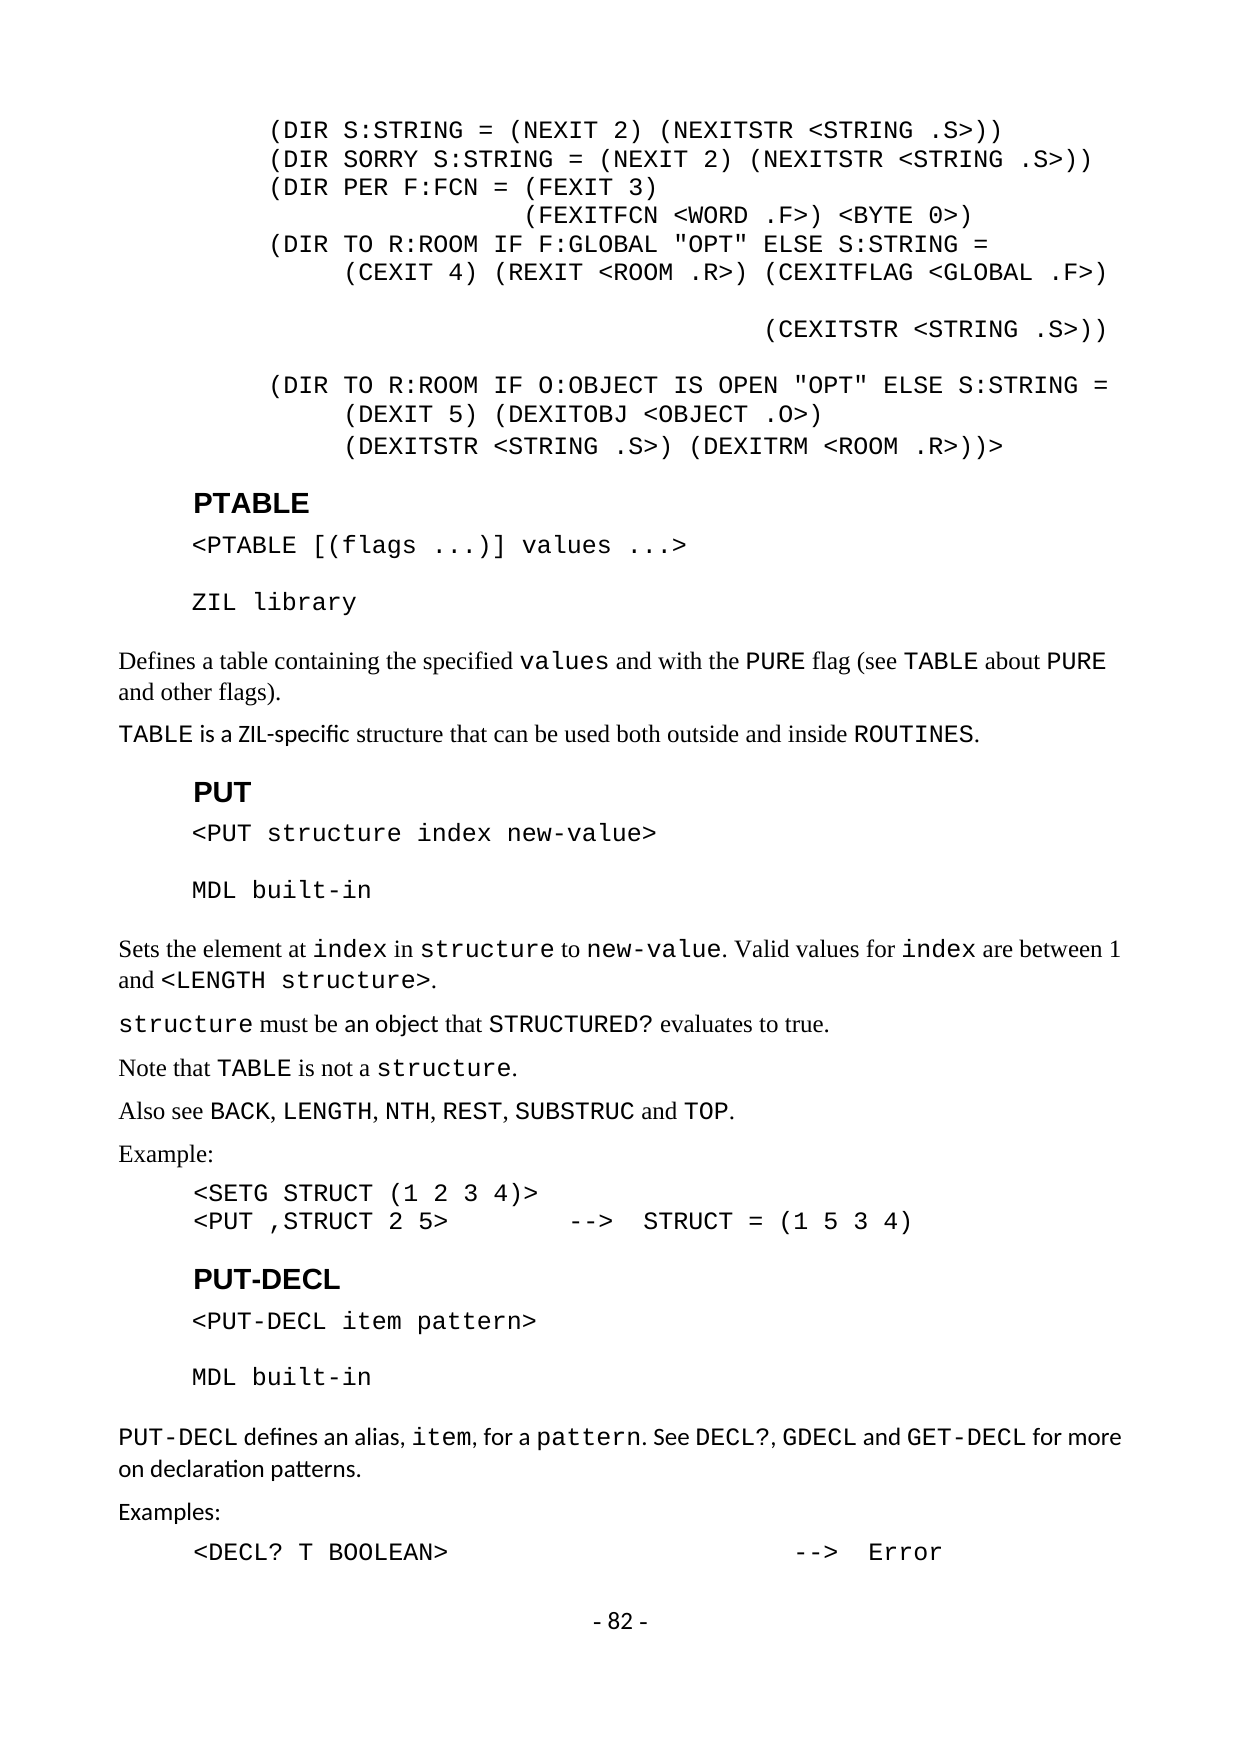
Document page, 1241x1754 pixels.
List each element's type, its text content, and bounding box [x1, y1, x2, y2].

text <DECL? T BOOLEAN> --> Error [118, 1539, 1122, 1568]
text <SETG STRUCT (1 2 3 4)> <PUT ,STRUCT 2 5> --> STRUCT = (1 5 3 4) [118, 1181, 1122, 1237]
subtitle PTABLE [118, 487, 1122, 520]
text TABLE is a ZIL-specific structure that can be used both outside and inside ROUTINES. [118, 718, 1122, 750]
text <PTABLE [(flags ...)] values ...> [192, 533, 1122, 561]
text Defines a table containing the specified values and with the PURE flag (see TABLE about PURE and other flags). [118, 646, 1122, 706]
text ZIL library [192, 589, 1122, 618]
text <PUT structure index new-value> [192, 821, 1122, 849]
text Note that TABLE is not a structure. [118, 1053, 1122, 1083]
text (DIR S:STRING = (NEXIT 2) (NEXITSTR <STRING .S>)) (DIR SORRY S:STRING = (NEXIT 2) (NEXITSTR <STRING .S>)) (DIR PER F:FCN = (FEXIT 3) (FEXITFCN <WORD .F>) <BYTE 0>) (DIR TO R:ROOM IF F:GLOBAL "OPT" ELSE S:STRING = (CEXIT 4) (REXIT <ROOM .R>) (CEXITFLAG <GLOBAL .F>) (CEXITSTR <STRING .S>)) (DIR TO R:ROOM IF O:OBJECT IS OPEN "OPT" ELSE S:STRING = (DEXIT 5) (DEXITOBJ <OBJECT .O>) (DEXITSTR <STRING .S>) (DEXITRM <ROOM .R>))> [118, 118, 1122, 462]
text Sets the element at index in structure to new-value. Valid values for index are between 1 and <LENGTH structure>. [118, 934, 1122, 996]
subtitle PUT [118, 775, 1122, 808]
text structure must be an object that STRUCTURED? evaluates to true. [118, 1008, 1122, 1040]
text <PUT-DECL item pattern> MDL built-in [192, 1308, 1122, 1393]
text Example: [118, 1139, 1122, 1168]
text Examples: [118, 1496, 1122, 1527]
text MDL built-in [192, 877, 1122, 906]
text Also see BACK, LENGTH, NTH, REST, SUBSTRUC and TOP. [118, 1096, 1122, 1127]
text PUT-DECL defines an alias, item, for a pattern. See DECL?, GDECL and GET-DECL for more on declaration patterns. [118, 1422, 1122, 1484]
subtitle PUT-DECL [118, 1262, 1122, 1296]
